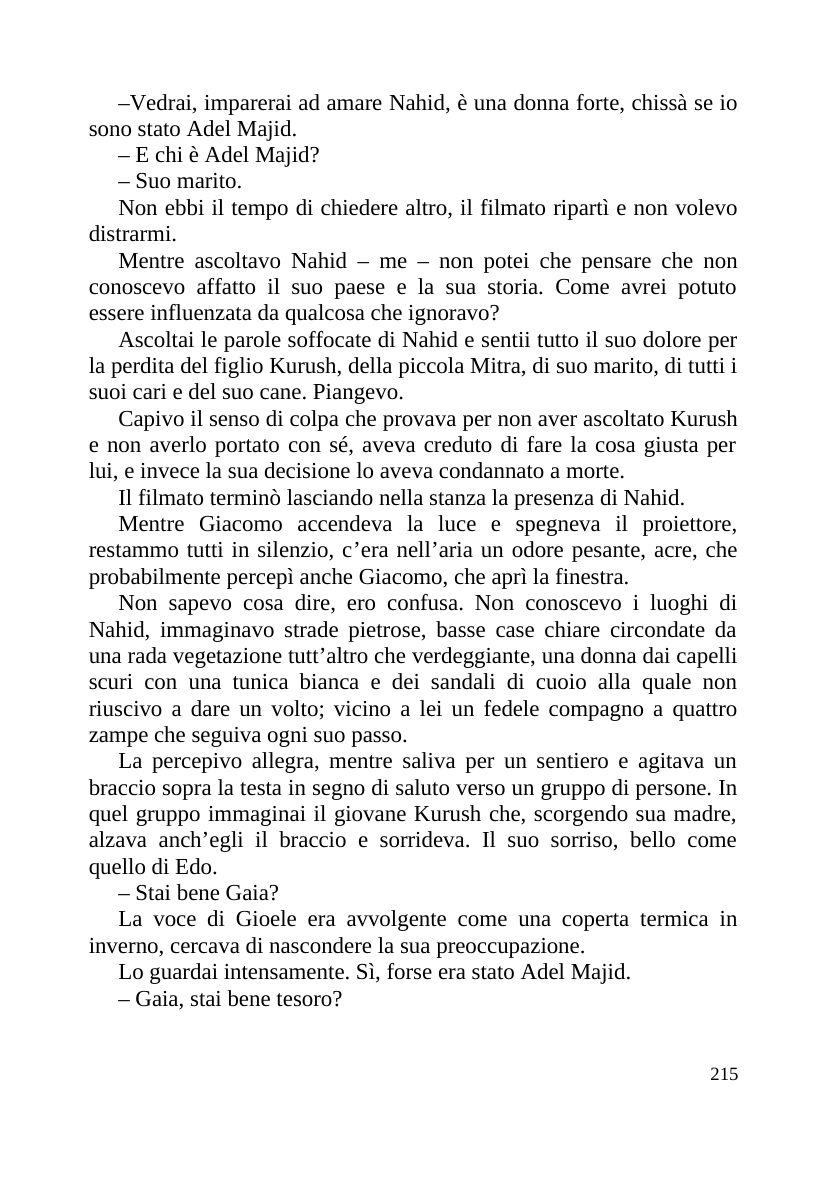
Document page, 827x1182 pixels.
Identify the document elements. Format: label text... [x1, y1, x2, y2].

text Il filmato terminò lasciando nella stanza la presenza di Nahid. [88, 484, 738, 510]
text Mentre ascoltavo Nahid ‒ me ‒ non potei che pensare che non conoscevo affatto il suo paese e la sua storia. Come avrei potuto essere influenzata da qualcosa che ignoravo? [88, 247, 738, 326]
text ‒Vedrai, imparerai ad amare Nahid, è una donna forte, chissà se io sono stato Adel Majid. [88, 88, 738, 141]
text Ascoltai le parole soffocate di Nahid e sentii tutto il suo dolore per la perdita del figlio Kurush, della piccola Mitra, di suo marito, di tutti i suoi cari e del suo cane. Piangevo. [88, 326, 738, 405]
text La percepivo allegra, mentre saliva per un sentiero e agitava un braccio sopra la testa in segno di saluto verso un gruppo di persone. In quel gruppo immaginai il giovane Kurush che, scorgendo sua madre, alzava anch’egli il braccio e sorrideva. Il suo sorriso, bello come quello di Edo. [88, 747, 738, 879]
text Non ebbi il tempo di chiedere altro, il filmato ripartì e non volevo distrarmi. [88, 194, 738, 247]
text Capivo il senso di colpa che provava per non aver ascoltato Kurush e non averlo portato con sé, aveva creduto di fare la cosa giusta per lui, e invece la sua decisione lo aveva condannato a morte. [88, 405, 738, 484]
text – Suo marito. [88, 168, 738, 194]
text Mentre Giacomo accendeva la luce e spegneva il proiettore, restammo tutti in silenzio, c’era nell’aria un odore pesante, acre, che probabilmente percepì anche Giacomo, che aprì la finestra. [88, 510, 738, 589]
text La voce di Gioele era avvolgente come una coperta termica in inverno, cercava di nascondere la sua preoccupazione. [88, 906, 738, 958]
text – E chi è Adel Majid? [88, 141, 738, 168]
text Lo guardai intensamente. Sì, forse era stato Adel Majid. [88, 958, 738, 984]
text Non sapevo cosa dire, ero confusa. Non conoscevo i luoghi di Nahid, immaginavo strade pietrose, basse case chiare circondate da una rada vegetazione tutt’altro che verdeggiante, una donna dai capelli scuri con una tunica bianca e dei sandali di cuoio alla quale non riuscivo a dare un volto; vicino a lei un fedele compagno a quattro zampe che seguiva ogni suo passo. [88, 589, 738, 747]
text – Gaia, stai bene tesoro? [88, 984, 738, 1011]
text – Stai bene Gaia? [88, 879, 738, 906]
